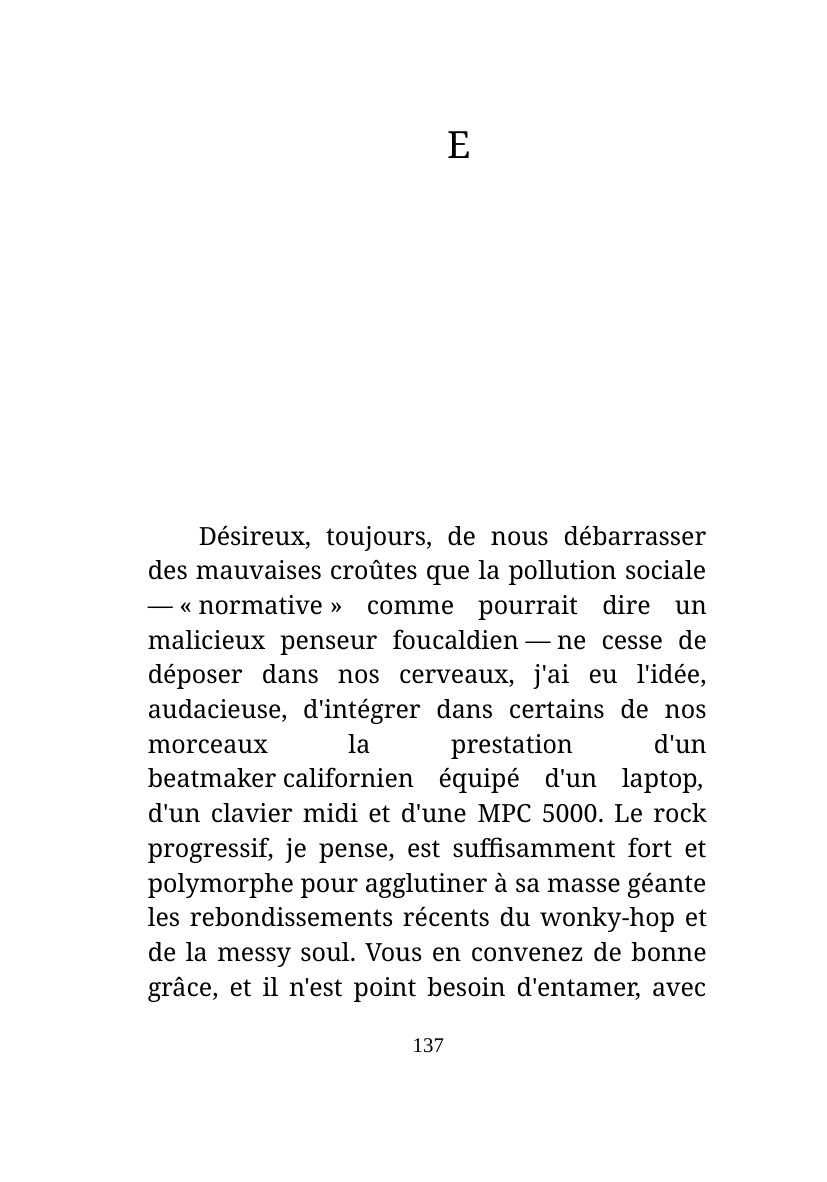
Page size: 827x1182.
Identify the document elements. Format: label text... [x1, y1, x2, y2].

text E [148, 118, 707, 169]
text Désireux, toujours, de nous débarrasser des mauvaises croûtes que la pollution sociale — « normative » comme pourrait dire un malicieux penseur foucaldien — ne cesse de déposer dans nos cerveaux, j'ai eu l'idée, audacieuse, d'intégrer dans certains de nos morceaux la prestation d'un beatmaker californien équipé d'un laptop, d'un clavier midi et d'une MPC 5000. Le rock progressif, je pense, est suffisamment fort et polymorphe pour agglutiner à sa masse géante les rebondissements récents du wonky‑hop et de la messy soul. Vous en convenez de bonne grâce, et il n'est point besoin d'entamer, avec [148, 518, 707, 1003]
